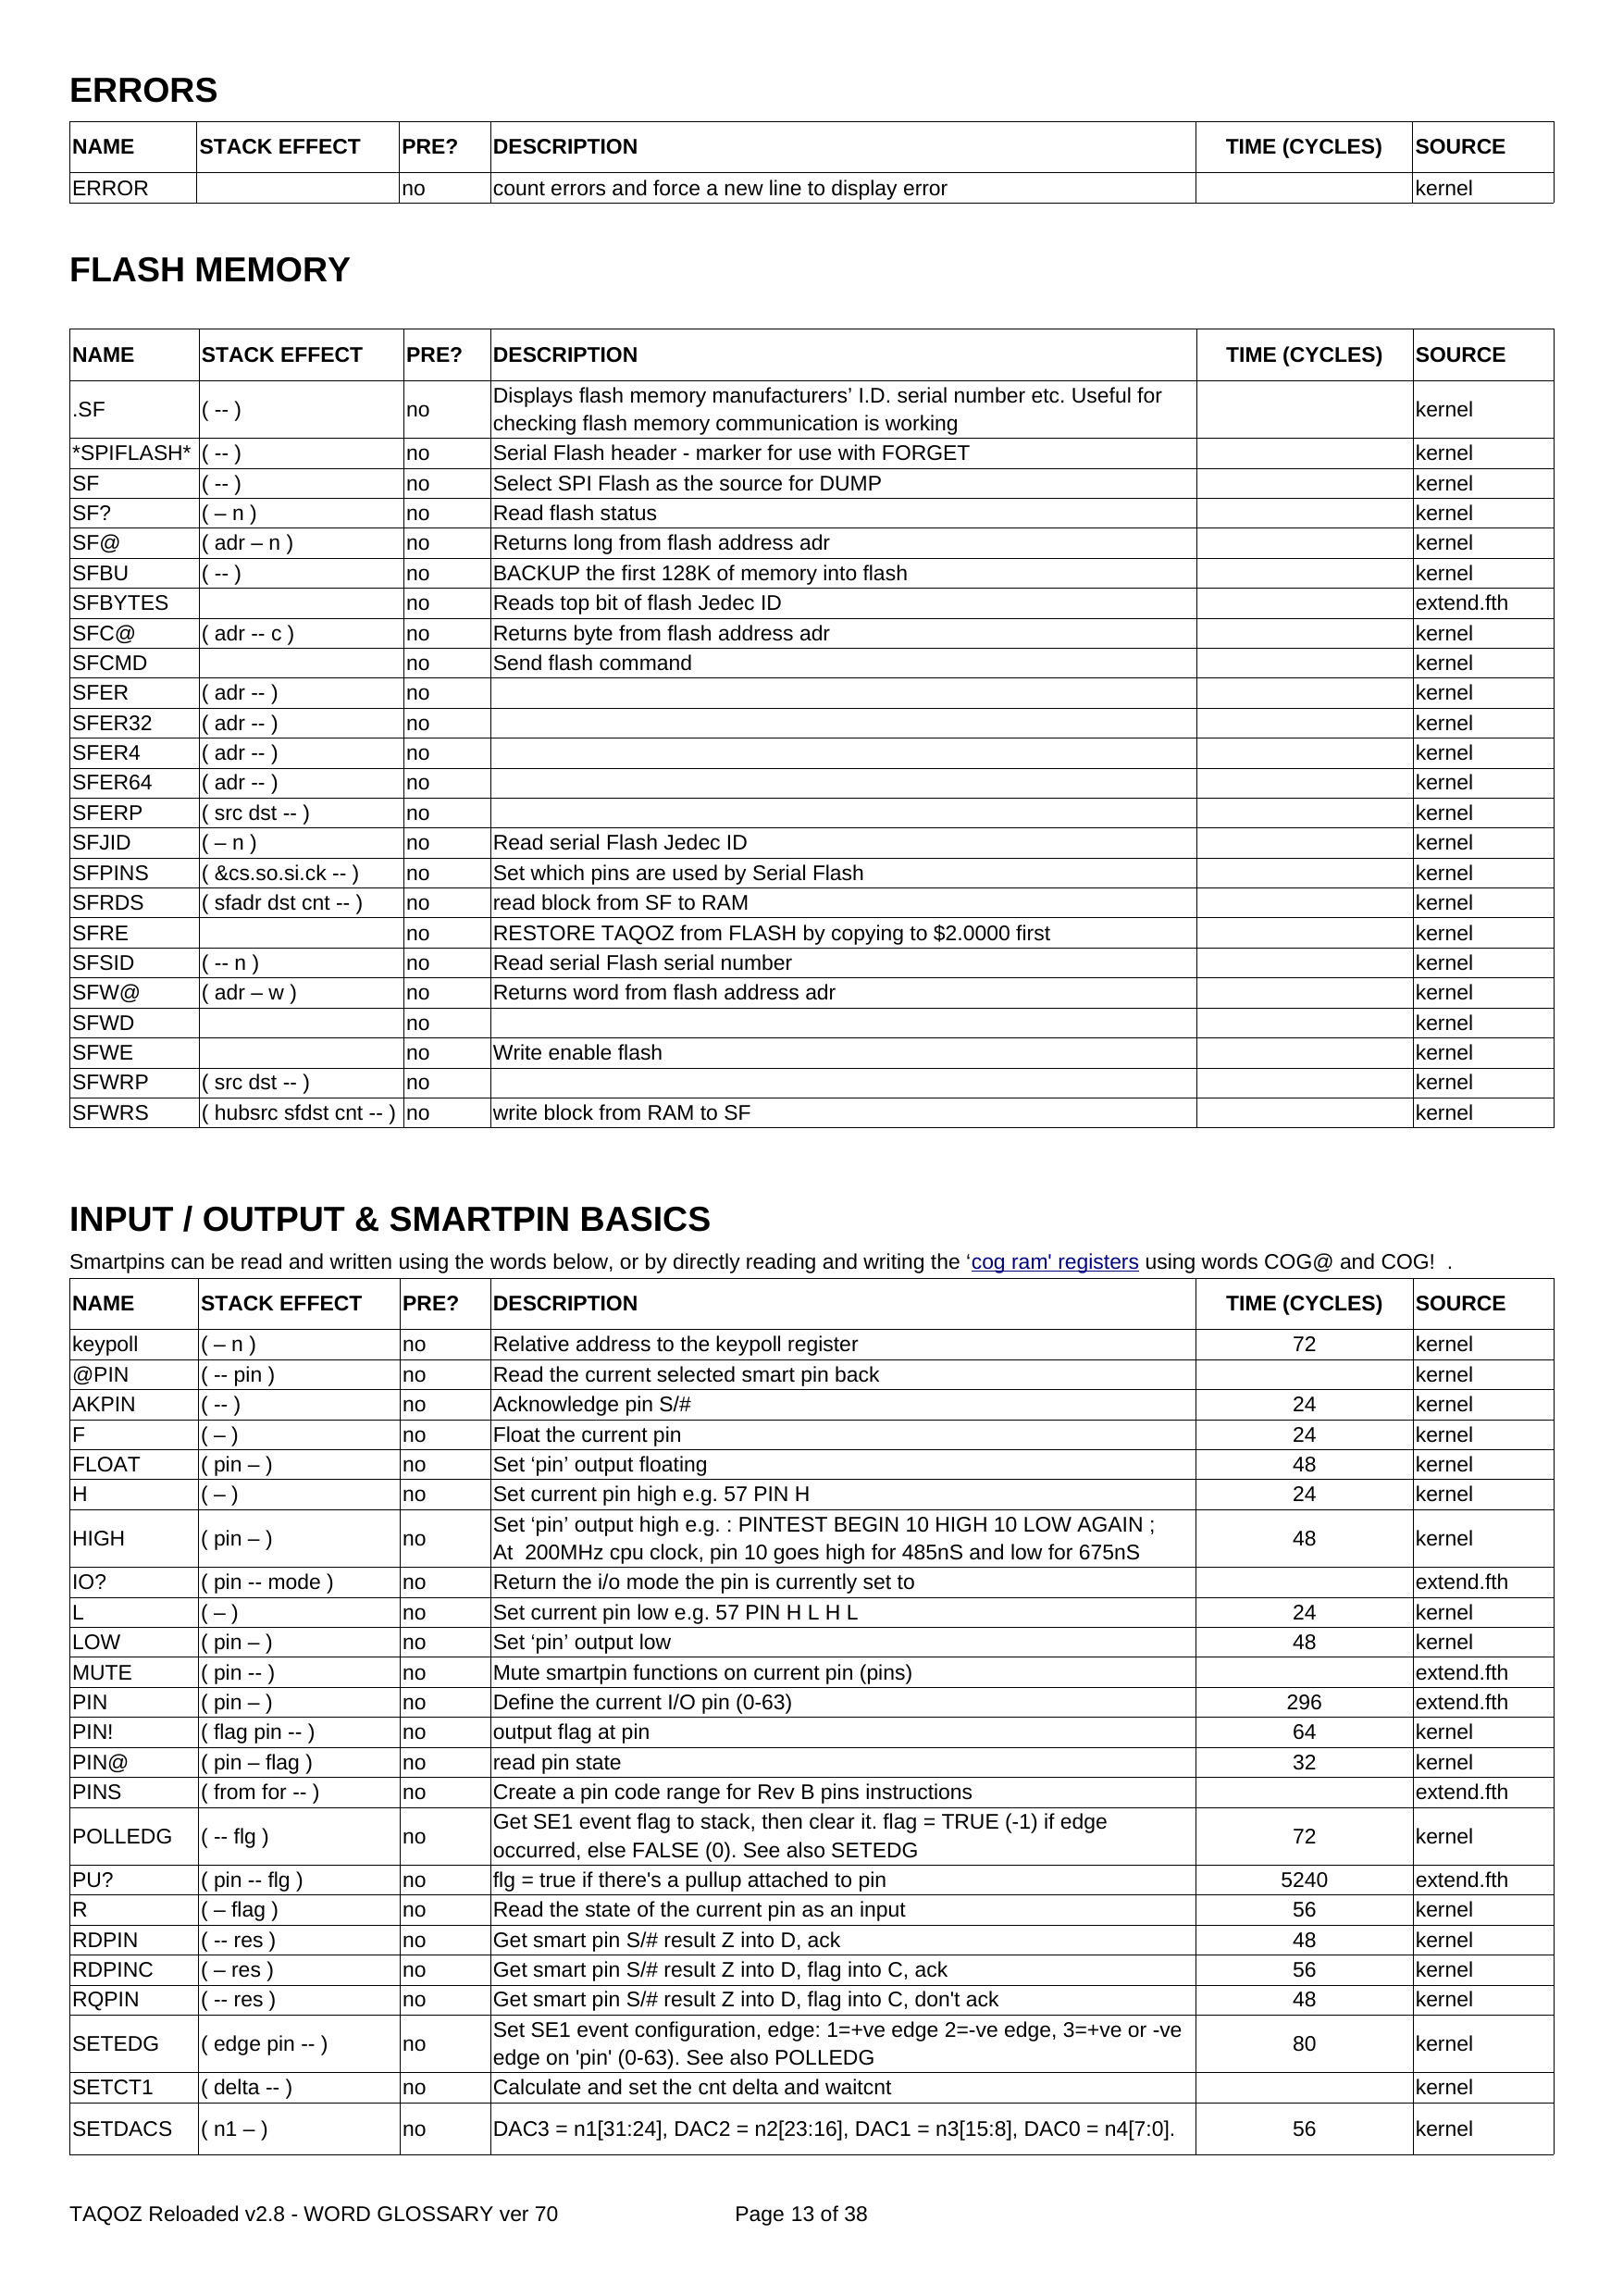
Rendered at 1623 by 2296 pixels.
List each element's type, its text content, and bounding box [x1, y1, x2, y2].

table_cell ( – ) [199, 1598, 400, 1627]
table_cell ( -- res ) [199, 1926, 400, 1955]
table_cell ( – res ) [199, 1955, 400, 1984]
table_cell ( -- n ) [200, 949, 403, 977]
table_cell count errors and force a new line to display error [491, 173, 1196, 203]
table_cell no [401, 1986, 490, 2015]
table_cell SFBYTES [70, 589, 199, 617]
table_cell kernel [1414, 678, 1554, 708]
table_cell Read the state of the current pin as an input [491, 1895, 1196, 1925]
table_cell Reads top bit of flash Jedec ID [491, 589, 1196, 617]
table_cell kernel [1414, 499, 1554, 527]
table_header DESCRIPTION [491, 329, 1196, 380]
table_cell kernel [1414, 1895, 1554, 1925]
table_cell ( hubsrc sfdst cnt -- ) [200, 1098, 403, 1127]
table_cell Get smart pin S/# result Z into D, flag into C, don't ack [491, 1986, 1196, 2015]
table_cell no [404, 828, 490, 858]
table_cell R [70, 1895, 198, 1925]
table_cell Acknowledge pin S/# [491, 1390, 1196, 1419]
table_cell Mute smartpin functions on current pin (pins) [491, 1657, 1196, 1687]
table_cell IO? [70, 1568, 198, 1597]
table_cell PIN@ [70, 1748, 198, 1777]
table_header TIME (CYCLES) [1196, 122, 1412, 172]
table_cell AKPIN [70, 1390, 198, 1419]
table_cell kernel [1414, 649, 1554, 677]
table_cell SETEDG [70, 2016, 198, 2072]
table_cell Read the current selected smart pin back [491, 1360, 1196, 1389]
table_cell kernel [1414, 859, 1554, 887]
table_cell no [401, 1568, 490, 1597]
table_cell no [404, 1098, 490, 1127]
table_cell [1196, 1360, 1413, 1389]
table_cell PINS [70, 1778, 198, 1806]
table_cell [1197, 589, 1413, 617]
table_cell SFWD [70, 1009, 199, 1037]
table_cell no [404, 738, 490, 767]
table_cell extend.fth [1414, 1778, 1554, 1806]
table_cell [491, 709, 1196, 738]
table_cell [1197, 799, 1413, 827]
table_cell extend.fth [1414, 589, 1554, 617]
table_cell SFRE [70, 918, 199, 948]
table_cell no [404, 888, 490, 917]
table_cell Relative address to the keypoll register [491, 1330, 1196, 1359]
table_cell ( sfadr dst cnt -- ) [200, 888, 403, 917]
table_header PRE? [400, 122, 490, 172]
table_cell ERROR [70, 173, 196, 203]
table_cell [1196, 173, 1412, 203]
table_cell L [70, 1598, 198, 1627]
table_cell POLLEDG [70, 1808, 198, 1865]
table_cell ( – ) [199, 1421, 400, 1449]
table_cell ( delta -- ) [199, 2073, 400, 2103]
table_cell kernel [1414, 888, 1554, 917]
table_cell [1197, 978, 1413, 1008]
table_cell kernel [1414, 528, 1554, 558]
table_cell no [404, 381, 490, 438]
table_cell no [404, 949, 490, 977]
table_cell kernel [1414, 1808, 1554, 1865]
table_cell 48 [1196, 1986, 1413, 2015]
subtitle FLASH MEMORY [69, 249, 1554, 289]
table_cell 48 [1196, 1926, 1413, 1955]
table_cell ( – ) [199, 1480, 400, 1509]
table_cell kernel [1414, 1421, 1554, 1449]
table_cell ( pin – ) [199, 1450, 400, 1479]
table_cell Set current pin high e.g. 57 PIN H [491, 1480, 1196, 1509]
table_cell [1196, 1568, 1413, 1597]
table_cell [1197, 949, 1413, 977]
table_cell ( adr – w ) [200, 978, 403, 1008]
table_cell kernel [1414, 978, 1554, 1008]
table_cell kernel [1414, 1069, 1554, 1098]
table_cell no [401, 2073, 490, 2103]
table_cell SFER64 [70, 769, 199, 798]
table_cell kernel [1414, 1009, 1554, 1037]
table_cell PIN! [70, 1718, 198, 1747]
table_cell 48 [1196, 1510, 1413, 1567]
table_cell FLOAT [70, 1450, 198, 1479]
table_cell no [401, 1926, 490, 1955]
table_cell [1197, 918, 1413, 948]
table_cell no [401, 1748, 490, 1777]
table_cell [1197, 1038, 1413, 1067]
table_cell no [401, 1657, 490, 1687]
table_cell SFER32 [70, 709, 199, 738]
table_cell SF [70, 469, 199, 498]
table_cell [197, 173, 399, 203]
table_cell [1197, 619, 1413, 648]
table_cell no [401, 1450, 490, 1479]
table_cell [1197, 1009, 1413, 1037]
table_cell no [401, 1808, 490, 1865]
table_header NAME [70, 1279, 198, 1329]
table_header DESCRIPTION [491, 122, 1196, 172]
table_cell extend.fth [1414, 1657, 1554, 1687]
table_cell [1197, 828, 1413, 858]
table_cell no [404, 769, 490, 798]
table_header TIME (CYCLES) [1197, 329, 1413, 380]
table_cell ( – n ) [200, 828, 403, 858]
table_header DESCRIPTION [491, 1279, 1196, 1329]
table_cell ( – n ) [200, 499, 403, 527]
table_cell SFERP [70, 799, 199, 827]
table_cell no [404, 439, 490, 468]
table_cell no [404, 799, 490, 827]
table_cell SFJID [70, 828, 199, 858]
table_cell Write enable flash [491, 1038, 1196, 1067]
table_cell Set ‘pin’ output high e.g. : PINTEST BEGIN 10 HIGH 10 LOW AGAIN ; At 200MHz cpu clock, pin 10 goes high for 485nS and low for 675nS [491, 1510, 1196, 1567]
table_cell Set current pin low e.g. 57 PIN H L H L [491, 1598, 1196, 1627]
table_cell 48 [1196, 1628, 1413, 1657]
table_cell [1197, 469, 1413, 498]
table_cell Send flash command [491, 649, 1196, 677]
table_cell [1197, 649, 1413, 677]
table_cell ( -- ) [200, 559, 403, 588]
table_header NAME [70, 122, 196, 172]
table_cell ( pin -- mode ) [199, 1568, 400, 1597]
text Smartpins can be read and written using the words below, or by directly reading and writing the ‘cog ram' registers using words COG@ and COG! . [69, 1249, 1554, 1274]
table_cell no [404, 559, 490, 588]
table_cell kernel [1414, 619, 1554, 648]
table_cell keypoll [70, 1330, 198, 1359]
table_cell no [404, 528, 490, 558]
table_cell [491, 1009, 1196, 1037]
table_cell no [401, 1360, 490, 1389]
table_cell [1197, 1069, 1413, 1098]
table_header STACK EFFECT [197, 122, 399, 172]
table_cell [200, 918, 403, 948]
table_cell ( from for -- ) [199, 1778, 400, 1806]
table_cell ( adr -- ) [200, 769, 403, 798]
table_cell kernel [1414, 1718, 1554, 1747]
table_cell kernel [1414, 1098, 1554, 1127]
table_cell PU? [70, 1866, 198, 1894]
subtitle ERRORS [69, 69, 1554, 109]
table_cell kernel [1414, 1330, 1554, 1359]
table_cell kernel [1414, 1748, 1554, 1777]
table_cell kernel [1414, 559, 1554, 588]
table_cell no [401, 1866, 490, 1894]
table_cell SETCT1 [70, 2073, 198, 2103]
table_cell ( – flag ) [199, 1895, 400, 1925]
table_cell Returns byte from flash address adr [491, 619, 1196, 648]
table_cell kernel [1414, 1510, 1554, 1567]
table_cell ( src dst -- ) [200, 1069, 403, 1098]
table_cell ( pin – ) [199, 1510, 400, 1567]
table_cell [1197, 888, 1413, 917]
table_header TIME (CYCLES) [1196, 1279, 1413, 1329]
table_cell no [400, 173, 490, 203]
table_cell SFPINS [70, 859, 199, 887]
table_cell [1197, 678, 1413, 708]
table_cell kernel [1414, 2073, 1554, 2103]
table_cell ( adr -- ) [200, 738, 403, 767]
table_cell kernel [1414, 1360, 1554, 1389]
table_cell no [401, 1480, 490, 1509]
table_cell kernel [1413, 173, 1554, 203]
table_cell kernel [1414, 828, 1554, 858]
table_cell Get smart pin S/# result Z into D, ack [491, 1926, 1196, 1955]
table_cell no [401, 2016, 490, 2072]
table_cell [1197, 709, 1413, 738]
table_cell no [404, 649, 490, 677]
table_cell Set ‘pin’ output low [491, 1628, 1196, 1657]
table_cell SFCMD [70, 649, 199, 677]
table_cell [1197, 769, 1413, 798]
table_cell ( &cs.so.si.ck -- ) [200, 859, 403, 887]
table_cell [1197, 859, 1413, 887]
table_cell 5240 [1196, 1866, 1413, 1894]
table_cell [1197, 738, 1413, 767]
table_cell no [401, 1598, 490, 1627]
table_cell ( pin – flag ) [199, 1748, 400, 1777]
table_cell SFC@ [70, 619, 199, 648]
table_cell RDPIN [70, 1926, 198, 1955]
table_cell ( flag pin -- ) [199, 1718, 400, 1747]
table_cell ( -- ) [199, 1390, 400, 1419]
table_cell HIGH [70, 1510, 198, 1567]
table_cell Float the current pin [491, 1421, 1196, 1449]
table_cell F [70, 1421, 198, 1449]
table_cell Returns word from flash address adr [491, 978, 1196, 1008]
table_cell extend.fth [1414, 1688, 1554, 1717]
table_cell no [401, 1510, 490, 1567]
table_cell kernel [1414, 1926, 1554, 1955]
table_header SOURCE [1413, 122, 1554, 172]
table_header PRE? [404, 329, 490, 380]
table_cell no [401, 1421, 490, 1449]
table_cell PIN [70, 1688, 198, 1717]
table_cell ( adr – n ) [200, 528, 403, 558]
table_cell 48 [1196, 1450, 1413, 1479]
table_cell ( pin – ) [199, 1688, 400, 1717]
table_cell no [401, 1718, 490, 1747]
table_cell kernel [1414, 1390, 1554, 1419]
table_cell no [404, 619, 490, 648]
table_cell ( adr -- c ) [200, 619, 403, 648]
table_cell ( edge pin -- ) [199, 2016, 400, 2072]
table_cell [1197, 381, 1413, 438]
table_cell ( adr -- ) [200, 678, 403, 708]
table_cell kernel [1414, 1038, 1554, 1067]
table_cell ( -- ) [200, 469, 403, 498]
table_cell ( -- flg ) [199, 1808, 400, 1865]
table_cell Calculate and set the cnt delta and waitcnt [491, 2073, 1196, 2103]
table_cell ( pin – ) [199, 1628, 400, 1657]
table_cell 32 [1196, 1748, 1413, 1777]
table_cell ( src dst -- ) [200, 799, 403, 827]
table_cell BACKUP the first 128K of memory into flash [491, 559, 1196, 588]
table_cell no [401, 1628, 490, 1657]
table_cell no [404, 499, 490, 527]
table_cell Returns long from flash address adr [491, 528, 1196, 558]
table_cell kernel [1414, 1955, 1554, 1984]
table_cell ( -- ) [200, 439, 403, 468]
table_cell [200, 1038, 403, 1067]
table_header STACK EFFECT [199, 1279, 400, 1329]
table_cell Select SPI Flash as the source for DUMP [491, 469, 1196, 498]
table_cell 72 [1196, 1330, 1413, 1359]
table_cell Create a pin code range for Rev B pins instructions [491, 1778, 1196, 1806]
table_cell no [404, 1069, 490, 1098]
table_cell SF@ [70, 528, 199, 558]
table_cell kernel [1414, 381, 1554, 438]
table_cell Serial Flash header - marker for use with FORGET [491, 439, 1196, 468]
table_cell 24 [1196, 1598, 1413, 1627]
table_cell 64 [1196, 1718, 1413, 1747]
table_cell Read flash status [491, 499, 1196, 527]
table_cell kernel [1414, 799, 1554, 827]
table_cell SFBU [70, 559, 199, 588]
table_header STACK EFFECT [200, 329, 403, 380]
table_cell [1196, 2073, 1413, 2103]
table_cell RESTORE TAQOZ from FLASH by copying to $2.0000 first [491, 918, 1196, 948]
table_cell read pin state [491, 1748, 1196, 1777]
table_cell no [404, 589, 490, 617]
table_cell 24 [1196, 1480, 1413, 1509]
table_cell SETDACS [70, 2104, 198, 2154]
table_cell no [404, 918, 490, 948]
table_cell ( pin -- flg ) [199, 1866, 400, 1894]
table_cell Return the i/o mode the pin is currently set to [491, 1568, 1196, 1597]
table_cell kernel [1414, 2104, 1554, 2154]
table_cell ( -- ) [200, 381, 403, 438]
table_cell ( -- res ) [199, 1986, 400, 2015]
table_cell no [404, 1038, 490, 1067]
table_cell SFWE [70, 1038, 199, 1067]
table_cell no [404, 469, 490, 498]
table_cell write block from RAM to SF [491, 1098, 1196, 1127]
table_cell DAC3 = n1[31:24], DAC2 = n2[23:16], DAC1 = n3[15:8], DAC0 = n4[7:0]. [491, 2104, 1196, 2154]
table_cell [491, 799, 1196, 827]
table_header NAME [70, 329, 199, 380]
table_cell [1197, 559, 1413, 588]
table_cell no [401, 1895, 490, 1925]
table_cell no [404, 1009, 490, 1037]
table_cell Set ‘pin’ output floating [491, 1450, 1196, 1479]
table_cell [1196, 1657, 1413, 1687]
table_cell kernel [1414, 949, 1554, 977]
table_cell ( -- pin ) [199, 1360, 400, 1389]
table_cell no [401, 1688, 490, 1717]
table_cell Read serial Flash serial number [491, 949, 1196, 977]
table_cell kernel [1414, 439, 1554, 468]
table_cell no [404, 978, 490, 1008]
table_cell [1197, 1098, 1413, 1127]
table_cell [1197, 528, 1413, 558]
table_cell [200, 589, 403, 617]
table_cell SFWRS [70, 1098, 199, 1127]
table_cell Displays flash memory manufacturers’ I.D. serial number etc. Useful for checking flash memory communication is working [491, 381, 1196, 438]
table_cell ( – n ) [199, 1330, 400, 1359]
table_cell Get SE1 event flag to stack, then clear it. flag = TRUE (-1) if edge occurred, else FALSE (0). See also SETEDG [491, 1808, 1196, 1865]
table_cell kernel [1414, 769, 1554, 798]
table_header SOURCE [1414, 329, 1554, 380]
table_cell [491, 678, 1196, 708]
table_cell SFWRP [70, 1069, 199, 1098]
table_cell Set SE1 event configuration, edge: 1=+ve edge 2=-ve edge, 3=+ve or -ve edge on 'pin' (0-63). See also POLLEDG [491, 2016, 1196, 2072]
table_cell 56 [1196, 1955, 1413, 1984]
table_cell [1197, 499, 1413, 527]
table_cell kernel [1414, 738, 1554, 767]
table_cell *SPIFLASH* [70, 439, 199, 468]
table_cell extend.fth [1414, 1866, 1554, 1894]
table_cell 56 [1196, 1895, 1413, 1925]
table_cell ( pin -- ) [199, 1657, 400, 1687]
table_cell MUTE [70, 1657, 198, 1687]
table_cell 296 [1196, 1688, 1413, 1717]
table_cell no [404, 859, 490, 887]
table_cell no [401, 1390, 490, 1419]
table_header SOURCE [1414, 1279, 1554, 1329]
table_cell kernel [1414, 918, 1554, 948]
table_cell SFW@ [70, 978, 199, 1008]
table_cell H [70, 1480, 198, 1509]
table_cell no [401, 1778, 490, 1806]
table_cell ( n1 – ) [199, 2104, 400, 2154]
table_cell [200, 1009, 403, 1037]
table_cell 24 [1196, 1390, 1413, 1419]
table_cell [200, 649, 403, 677]
table_cell Read serial Flash Jedec ID [491, 828, 1196, 858]
table_cell no [404, 709, 490, 738]
table_cell flg = true if there's a pullup attached to pin [491, 1866, 1196, 1894]
table_cell no [401, 1955, 490, 1984]
table_cell kernel [1414, 1480, 1554, 1509]
table_cell LOW [70, 1628, 198, 1657]
table_cell .SF [70, 381, 199, 438]
table_cell kernel [1414, 1598, 1554, 1627]
table_cell kernel [1414, 2016, 1554, 2072]
table_cell kernel [1414, 709, 1554, 738]
table_cell kernel [1414, 1450, 1554, 1479]
table_cell SFRDS [70, 888, 199, 917]
table_cell kernel [1414, 469, 1554, 498]
table_cell kernel [1414, 1628, 1554, 1657]
table_cell RDPINC [70, 1955, 198, 1984]
table_cell [491, 1069, 1196, 1098]
table_cell 24 [1196, 1421, 1413, 1449]
table_cell ( adr -- ) [200, 709, 403, 738]
table_cell [491, 738, 1196, 767]
table_header PRE? [401, 1279, 490, 1329]
table_cell SF? [70, 499, 199, 527]
table_cell @PIN [70, 1360, 198, 1389]
table_cell 72 [1196, 1808, 1413, 1865]
subtitle INPUT / OUTPUT & SMARTPIN BASICS [69, 1198, 1554, 1238]
table_cell Define the current I/O pin (0-63) [491, 1688, 1196, 1717]
table_cell [1197, 439, 1413, 468]
table_cell [491, 769, 1196, 798]
table_cell no [401, 2104, 490, 2154]
table_cell SFER4 [70, 738, 199, 767]
table_cell SFSID [70, 949, 199, 977]
table_cell read block from SF to RAM [491, 888, 1196, 917]
table_cell kernel [1414, 1986, 1554, 2015]
table_cell SFER [70, 678, 199, 708]
table_cell no [401, 1330, 490, 1359]
table_cell [1196, 1778, 1413, 1806]
table_cell output flag at pin [491, 1718, 1196, 1747]
table_cell Get smart pin S/# result Z into D, flag into C, ack [491, 1955, 1196, 1984]
table_cell 56 [1196, 2104, 1413, 2154]
table_cell no [404, 678, 490, 708]
table_cell 80 [1196, 2016, 1413, 2072]
table_cell RQPIN [70, 1986, 198, 2015]
table_cell extend.fth [1414, 1568, 1554, 1597]
table_cell Set which pins are used by Serial Flash [491, 859, 1196, 887]
